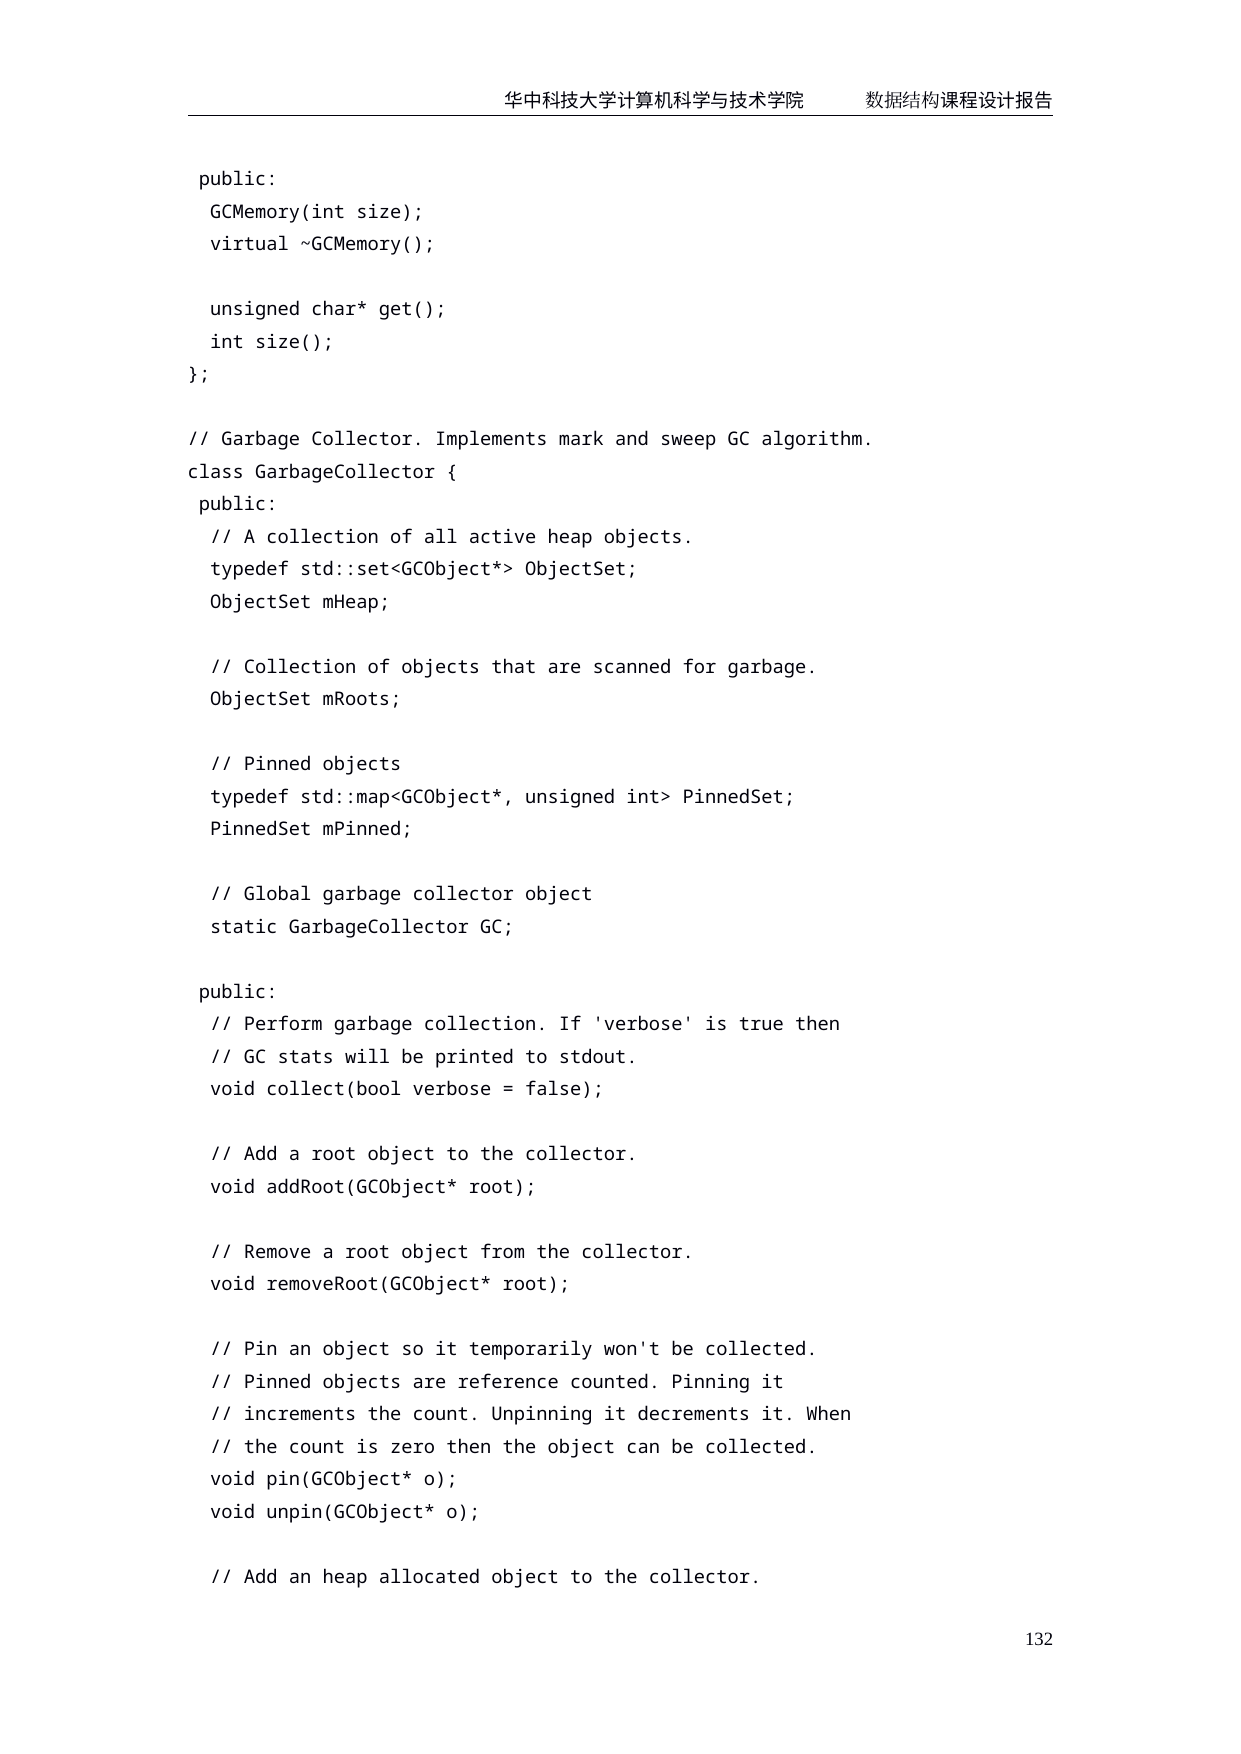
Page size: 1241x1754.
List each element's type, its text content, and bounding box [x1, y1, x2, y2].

text ObjectSet mHeap; [187, 584, 1053, 617]
text public: [187, 162, 1053, 194]
text class GarbageCollector { [187, 454, 1053, 487]
text void removeRoot(GCObject* root); [187, 1267, 1053, 1299]
text int size(); [187, 324, 1053, 357]
text ObjectSet mRoots; [187, 682, 1053, 714]
text // Perform garbage collection. If 'verbose' is true then [187, 1007, 1053, 1039]
text void unpin(GCObject* o); [187, 1494, 1053, 1527]
text GCMemory(int size); [187, 194, 1053, 227]
text PinnedSet mPinned; [187, 812, 1053, 844]
text void pin(GCObject* o); [187, 1462, 1053, 1494]
text // Collection of objects that are scanned for garbage. [187, 649, 1053, 682]
text typedef std::map<GCObject*, unsigned int> PinnedSet; [187, 779, 1053, 812]
text // GC stats will be printed to stdout. [187, 1039, 1053, 1072]
text unsigned char* get(); [187, 292, 1053, 324]
text // Garbage Collector. Implements mark and sweep GC algorithm. [187, 422, 1053, 454]
text // Add an heap allocated object to the collector. [187, 1559, 1053, 1592]
text // Pinned objects are reference counted. Pinning it [187, 1364, 1053, 1397]
text // Remove a root object from the collector. [187, 1234, 1053, 1267]
text // the count is zero then the object can be collected. [187, 1429, 1053, 1462]
text virtual ~GCMemory(); [187, 227, 1053, 259]
text // Global garbage collector object [187, 877, 1053, 909]
text // Pinned objects [187, 747, 1053, 779]
text static GarbageCollector GC; [187, 909, 1053, 942]
text // A collection of all active heap objects. [187, 519, 1053, 552]
text void addRoot(GCObject* root); [187, 1169, 1053, 1202]
text public: [187, 487, 1053, 519]
text typedef std::set<GCObject*> ObjectSet; [187, 552, 1053, 584]
text public: [187, 974, 1053, 1007]
text void collect(bool verbose = false); [187, 1072, 1053, 1104]
text }; [187, 357, 1053, 389]
text // increments the count. Unpinning it decrements it. When [187, 1397, 1053, 1429]
text // Add a root object to the collector. [187, 1137, 1053, 1169]
text // Pin an object so it temporarily won't be collected. [187, 1332, 1053, 1364]
